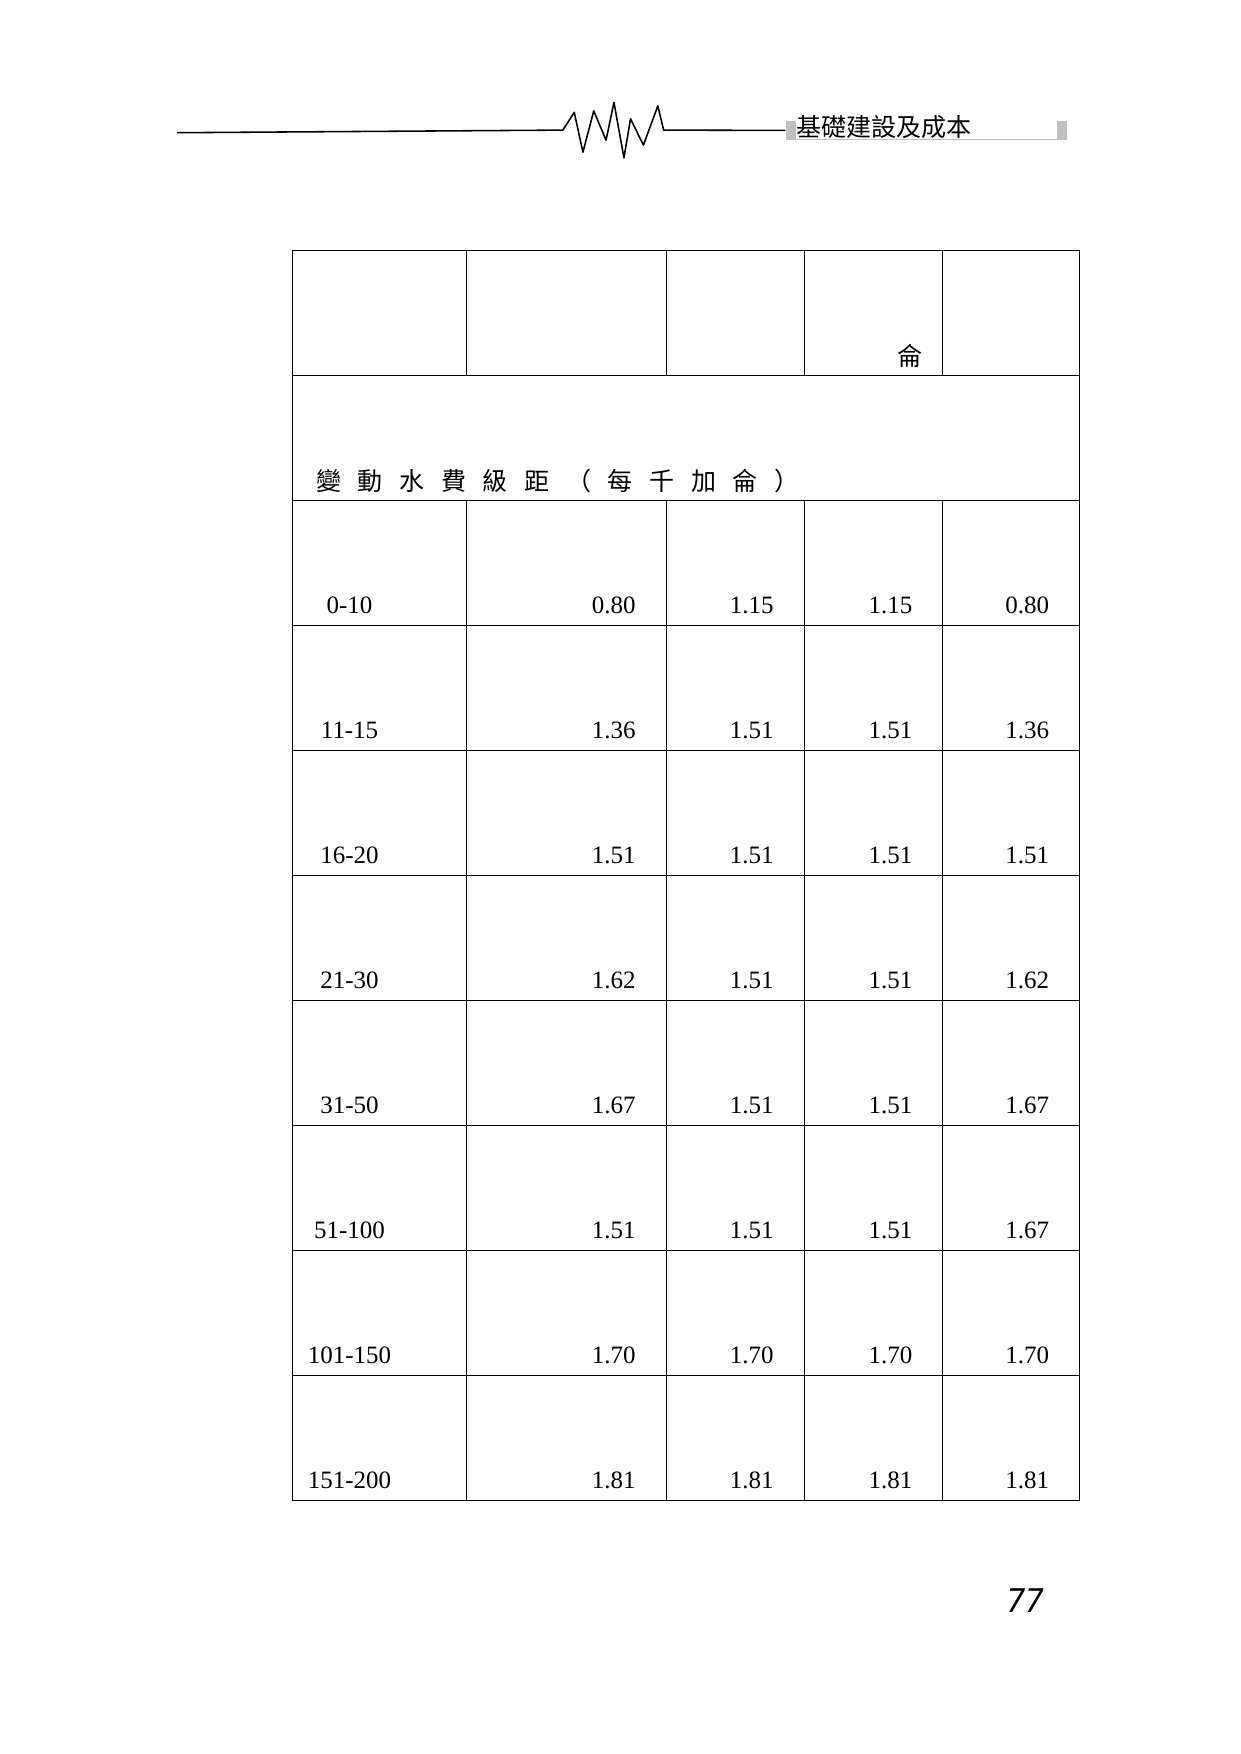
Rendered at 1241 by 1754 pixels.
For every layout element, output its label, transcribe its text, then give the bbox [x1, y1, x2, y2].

table_cell 1.51 [805, 1001, 942, 1125]
table_cell 101-150 [293, 1251, 466, 1375]
table_cell [667, 251, 804, 375]
table_cell 1.36 [943, 626, 1079, 750]
table_cell 1.15 [805, 501, 942, 625]
table_cell 1.51 [805, 1126, 942, 1250]
table_cell 0.80 [467, 501, 666, 625]
table_cell 1.81 [467, 1376, 666, 1500]
table_cell 151-200 [293, 1376, 466, 1500]
table_cell 21-30 [293, 876, 466, 1000]
table_cell 1.81 [667, 1376, 804, 1500]
table_cell 侖 [805, 251, 942, 375]
table_cell 1.51 [467, 751, 666, 875]
table_cell 1.51 [805, 876, 942, 1000]
table_cell 1.51 [805, 751, 942, 875]
table_cell 1.70 [805, 1251, 942, 1375]
table_cell 1.62 [467, 876, 666, 1000]
table_cell 1.51 [667, 626, 804, 750]
table_cell 1.51 [943, 751, 1079, 875]
table_cell 1.51 [667, 876, 804, 1000]
table_cell 1.15 [667, 501, 804, 625]
table_cell 1.67 [467, 1001, 666, 1125]
table_cell 1.36 [467, 626, 666, 750]
table_cell [467, 251, 666, 375]
table_cell 0.80 [943, 501, 1079, 625]
table_cell 1.67 [943, 1001, 1079, 1125]
table_cell 1.70 [667, 1251, 804, 1375]
table_cell 11-15 [293, 626, 466, 750]
table_cell [293, 251, 466, 375]
table_cell 1.51 [667, 751, 804, 875]
table_cell 1.51 [667, 1126, 804, 1250]
table_cell 變動水費級距（每千加侖） [293, 376, 1079, 500]
table_cell 1.70 [943, 1251, 1079, 1375]
table_cell 0-10 [293, 501, 466, 625]
table_cell 1.67 [943, 1126, 1079, 1250]
table_cell 1.51 [805, 626, 942, 750]
table_cell 1.81 [805, 1376, 942, 1500]
table_cell 1.81 [943, 1376, 1079, 1500]
table_cell 31-50 [293, 1001, 466, 1125]
table_cell 1.70 [467, 1251, 666, 1375]
table_cell 1.51 [467, 1126, 666, 1250]
table_cell 16-20 [293, 751, 466, 875]
table_cell 1.51 [667, 1001, 804, 1125]
table_cell 1.62 [943, 876, 1079, 1000]
table_cell 51-100 [293, 1126, 466, 1250]
table_cell [943, 251, 1079, 375]
